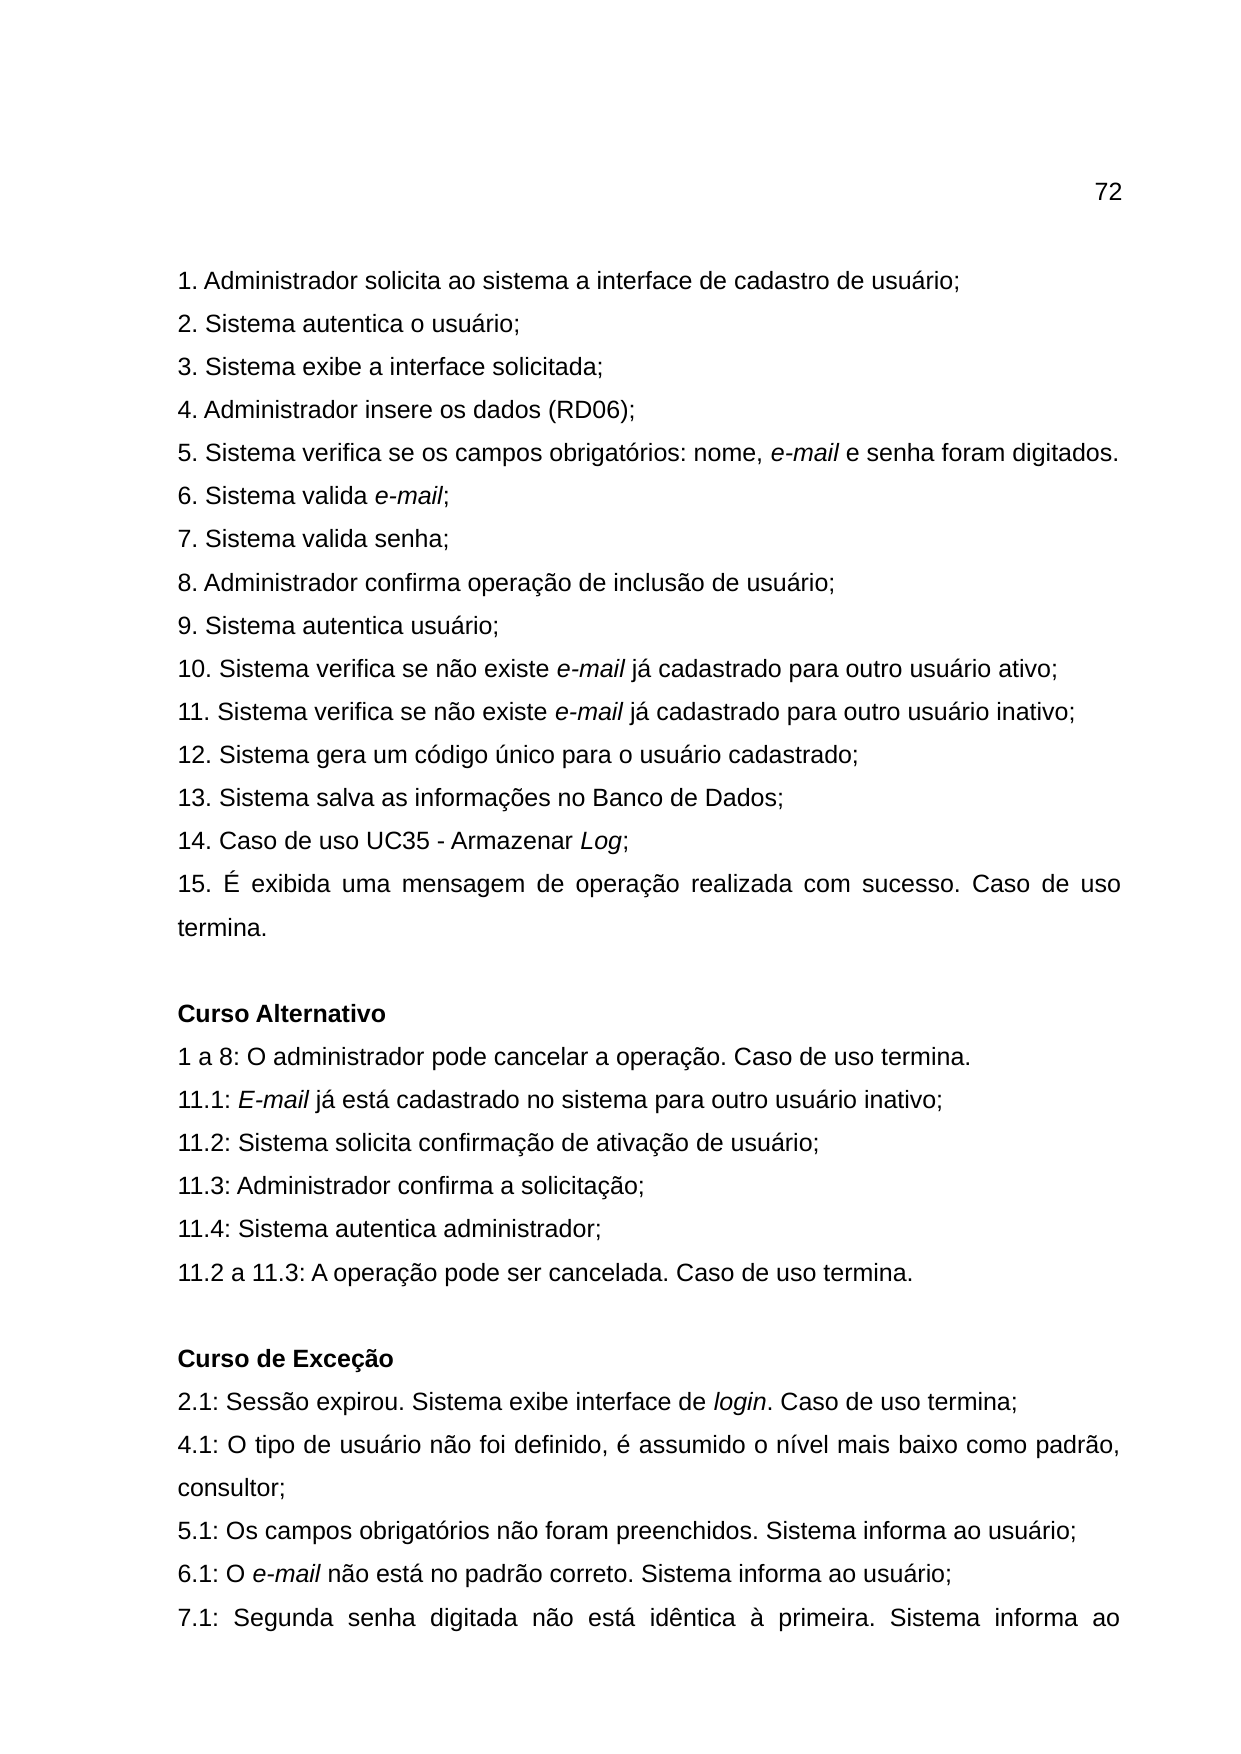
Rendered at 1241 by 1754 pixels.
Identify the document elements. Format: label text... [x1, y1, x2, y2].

text 5. Sistema verifica se os campos obrigatórios: nome, e-mail e senha foram digitados. [177, 438, 1122, 467]
text 10. Sistema verifica se não existe e-mail já cadastrado para outro usuário ativo; [177, 654, 1122, 683]
text 11.1: E-mail já está cadastrado no sistema para outro usuário inativo; [177, 1085, 1122, 1114]
text 11.2: Sistema solicita confirmação de ativação de usuário; [177, 1128, 1122, 1157]
text 11. Sistema verifica se não existe e-mail já cadastrado para outro usuário inativo; [177, 697, 1122, 726]
text 7. Sistema valida senha; [177, 524, 1122, 553]
text 5.1: Os campos obrigatórios não foram preenchidos. Sistema informa ao usuário; [177, 1516, 1122, 1545]
text 12. Sistema gera um código único para o usuário cadastrado; [177, 740, 1122, 769]
text 1. Administrador solicita ao sistema a interface de cadastro de usuário; [177, 266, 1122, 294]
text 3. Sistema exibe a interface solicitada; [177, 352, 1122, 381]
text 6. Sistema valida e-mail; [177, 481, 1122, 510]
text 13. Sistema salva as informações no Banco de Dados; [177, 783, 1122, 812]
text 8. Administrador confirma operação de inclusão de usuário; [177, 568, 1122, 596]
text 6.1: O e-mail não está no padrão correto. Sistema informa ao usuário; [177, 1559, 1122, 1588]
text 2. Sistema autentica o usuário; [177, 309, 1122, 338]
text 9. Sistema autentica usuário; [177, 611, 1122, 639]
text 4.1: O tipo de usuário não foi definido, é assumido o nível mais baixo como padrão, consultor; [177, 1430, 1122, 1502]
text 15. É exibida uma mensagem de operação realizada com sucesso. Caso de uso termina. [177, 869, 1122, 941]
text 11.2 a 11.3: A operação pode ser cancelada. Caso de uso termina. [177, 1258, 1122, 1286]
text 14. Caso de uso UC35 - Armazenar Log; [177, 826, 1122, 855]
text 4. Administrador insere os dados (RD06); [177, 395, 1122, 424]
text 2.1: Sessão expirou. Sistema exibe interface de login. Caso de uso termina; [177, 1387, 1122, 1416]
text 7.1: Segunda senha digitada não está idêntica à primeira. Sistema informa ao [177, 1603, 1122, 1631]
text Curso de Exceção [177, 1344, 1122, 1373]
text 1 a 8: O administrador pode cancelar a operação. Caso de uso termina. [177, 1042, 1122, 1071]
text 11.3: Administrador confirma a solicitação; [177, 1171, 1122, 1200]
text 11.4: Sistema autentica administrador; [177, 1214, 1122, 1243]
text Curso Alternativo [177, 999, 1122, 1028]
